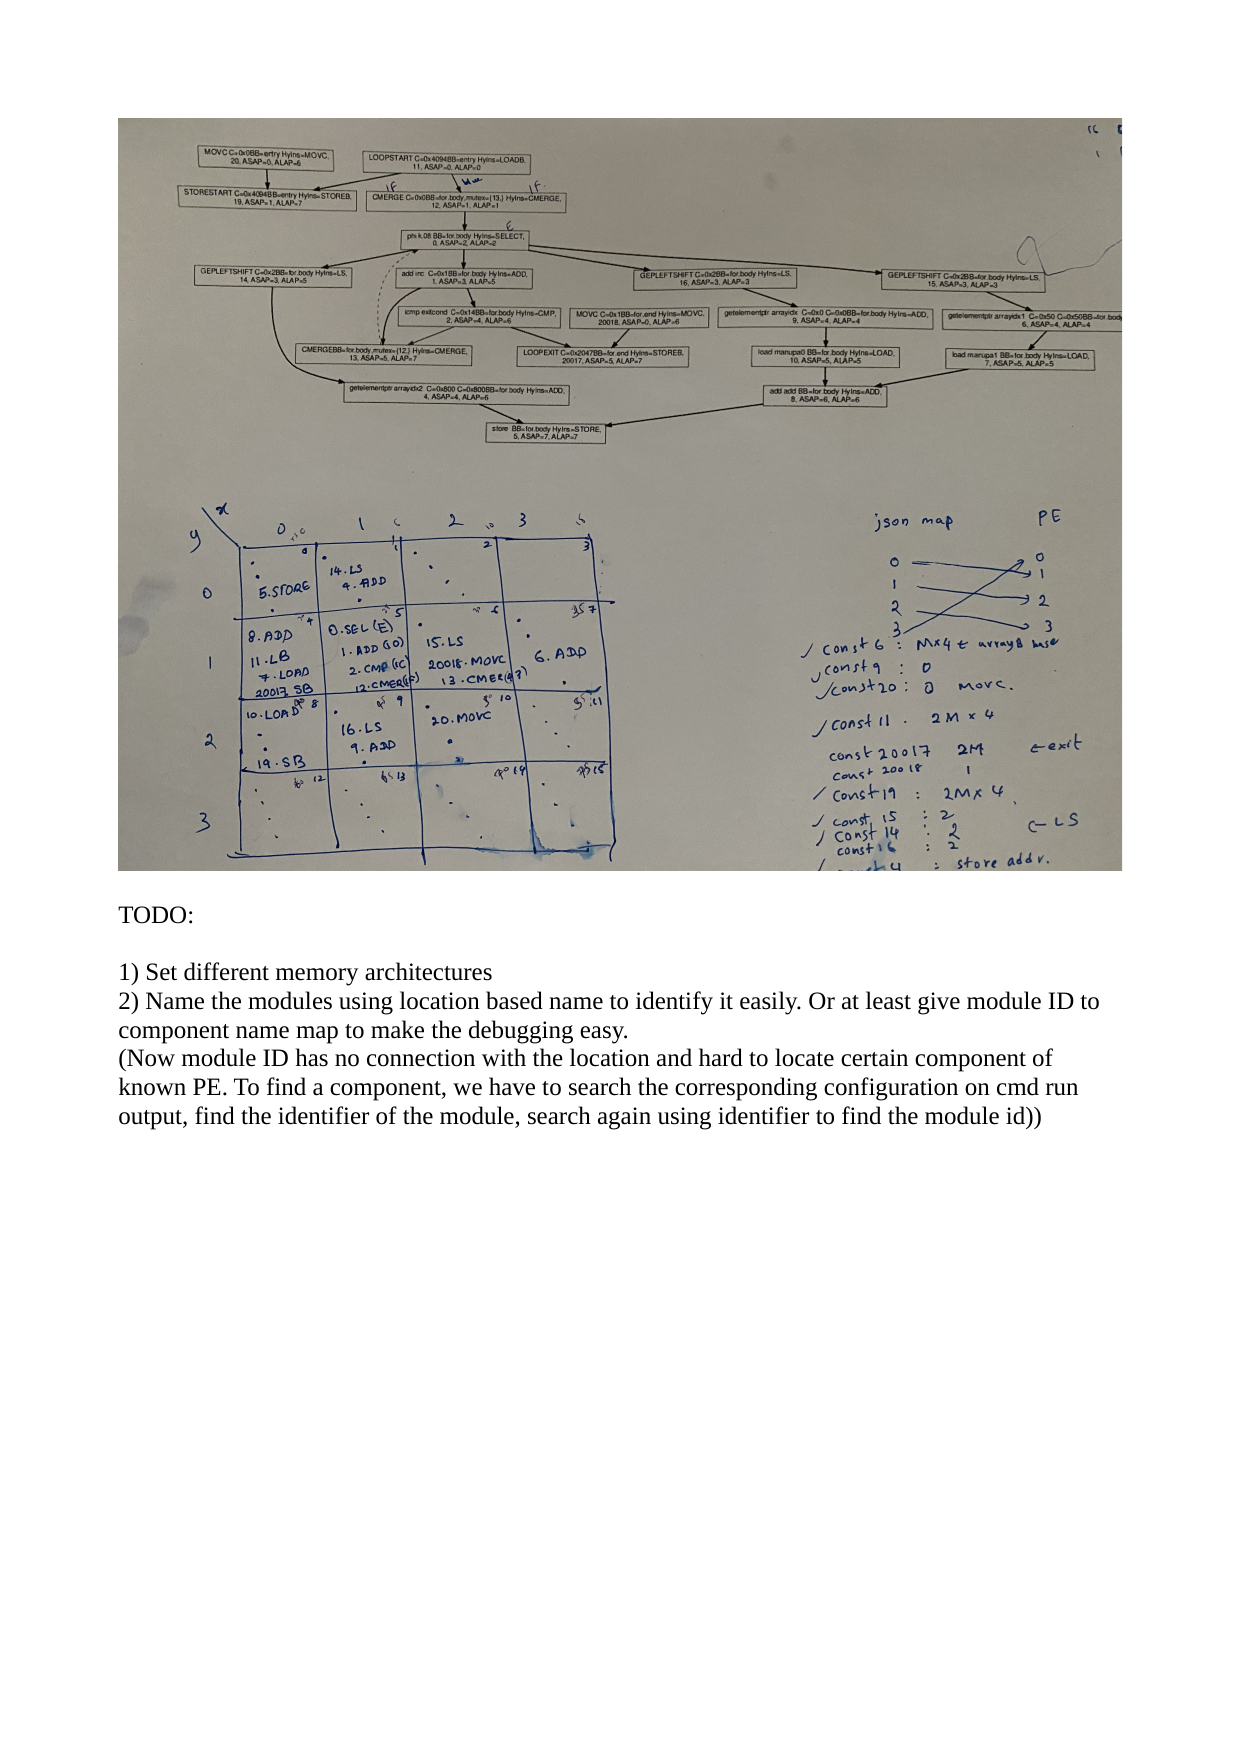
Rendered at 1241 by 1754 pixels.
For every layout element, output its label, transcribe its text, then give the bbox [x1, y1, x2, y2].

picture [118, 118, 1123, 871]
text (Now module ID has no connection with the location and hard to locate certain component of known PE. To find a component, we have to search the corresponding configuration on cmd run output, find the identifier of the module, search again using identifier to find the module id)) [118, 1043, 1122, 1130]
text 2) Name the modules using location based name to identify it easily. Or at least give module ID to component name map to make the debugging easy. [118, 986, 1122, 1043]
text TODO: [118, 900, 1122, 928]
text 1) Set different memory architectures [118, 957, 1122, 986]
